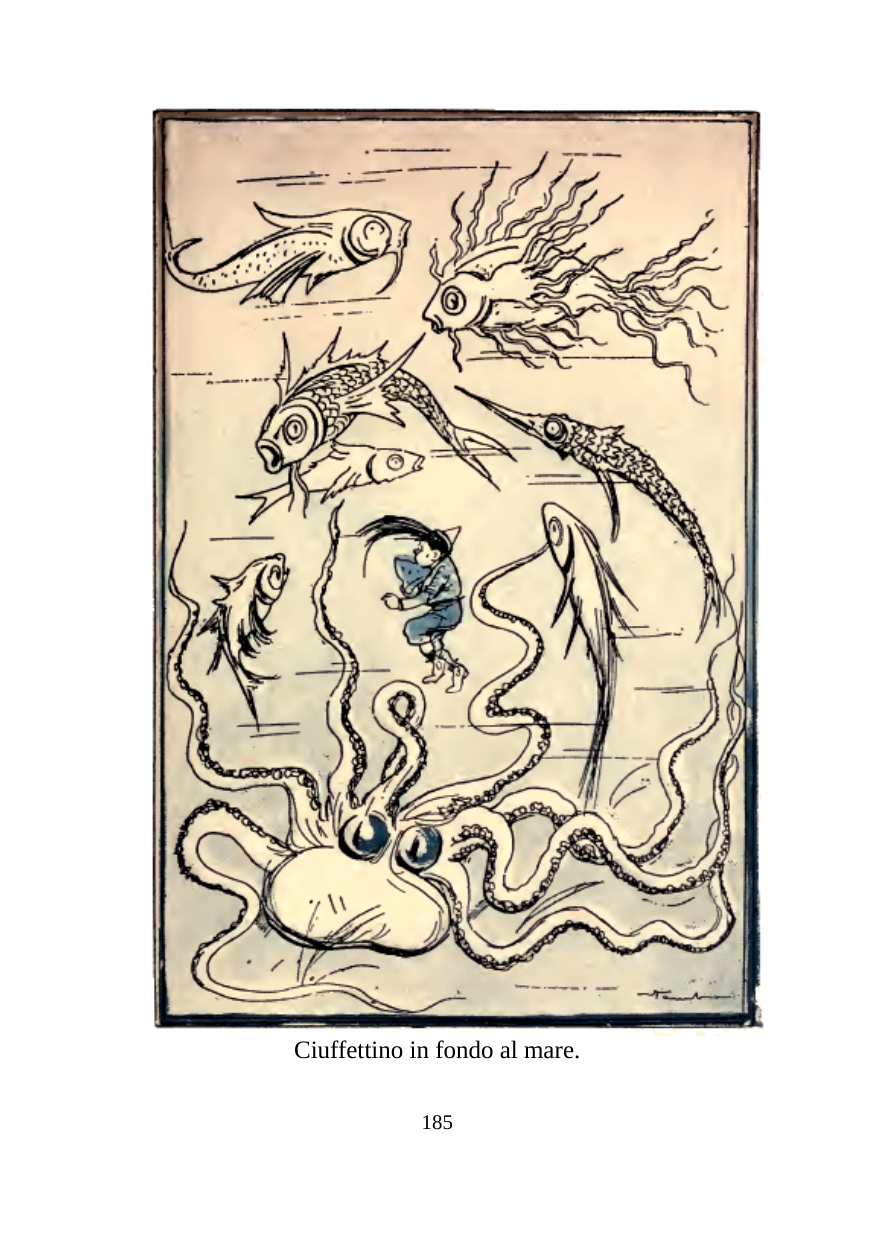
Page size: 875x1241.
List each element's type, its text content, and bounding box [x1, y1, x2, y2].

picture [147, 104, 768, 1036]
text Ciuffettino in fondo al mare. [106, 1036, 768, 1064]
